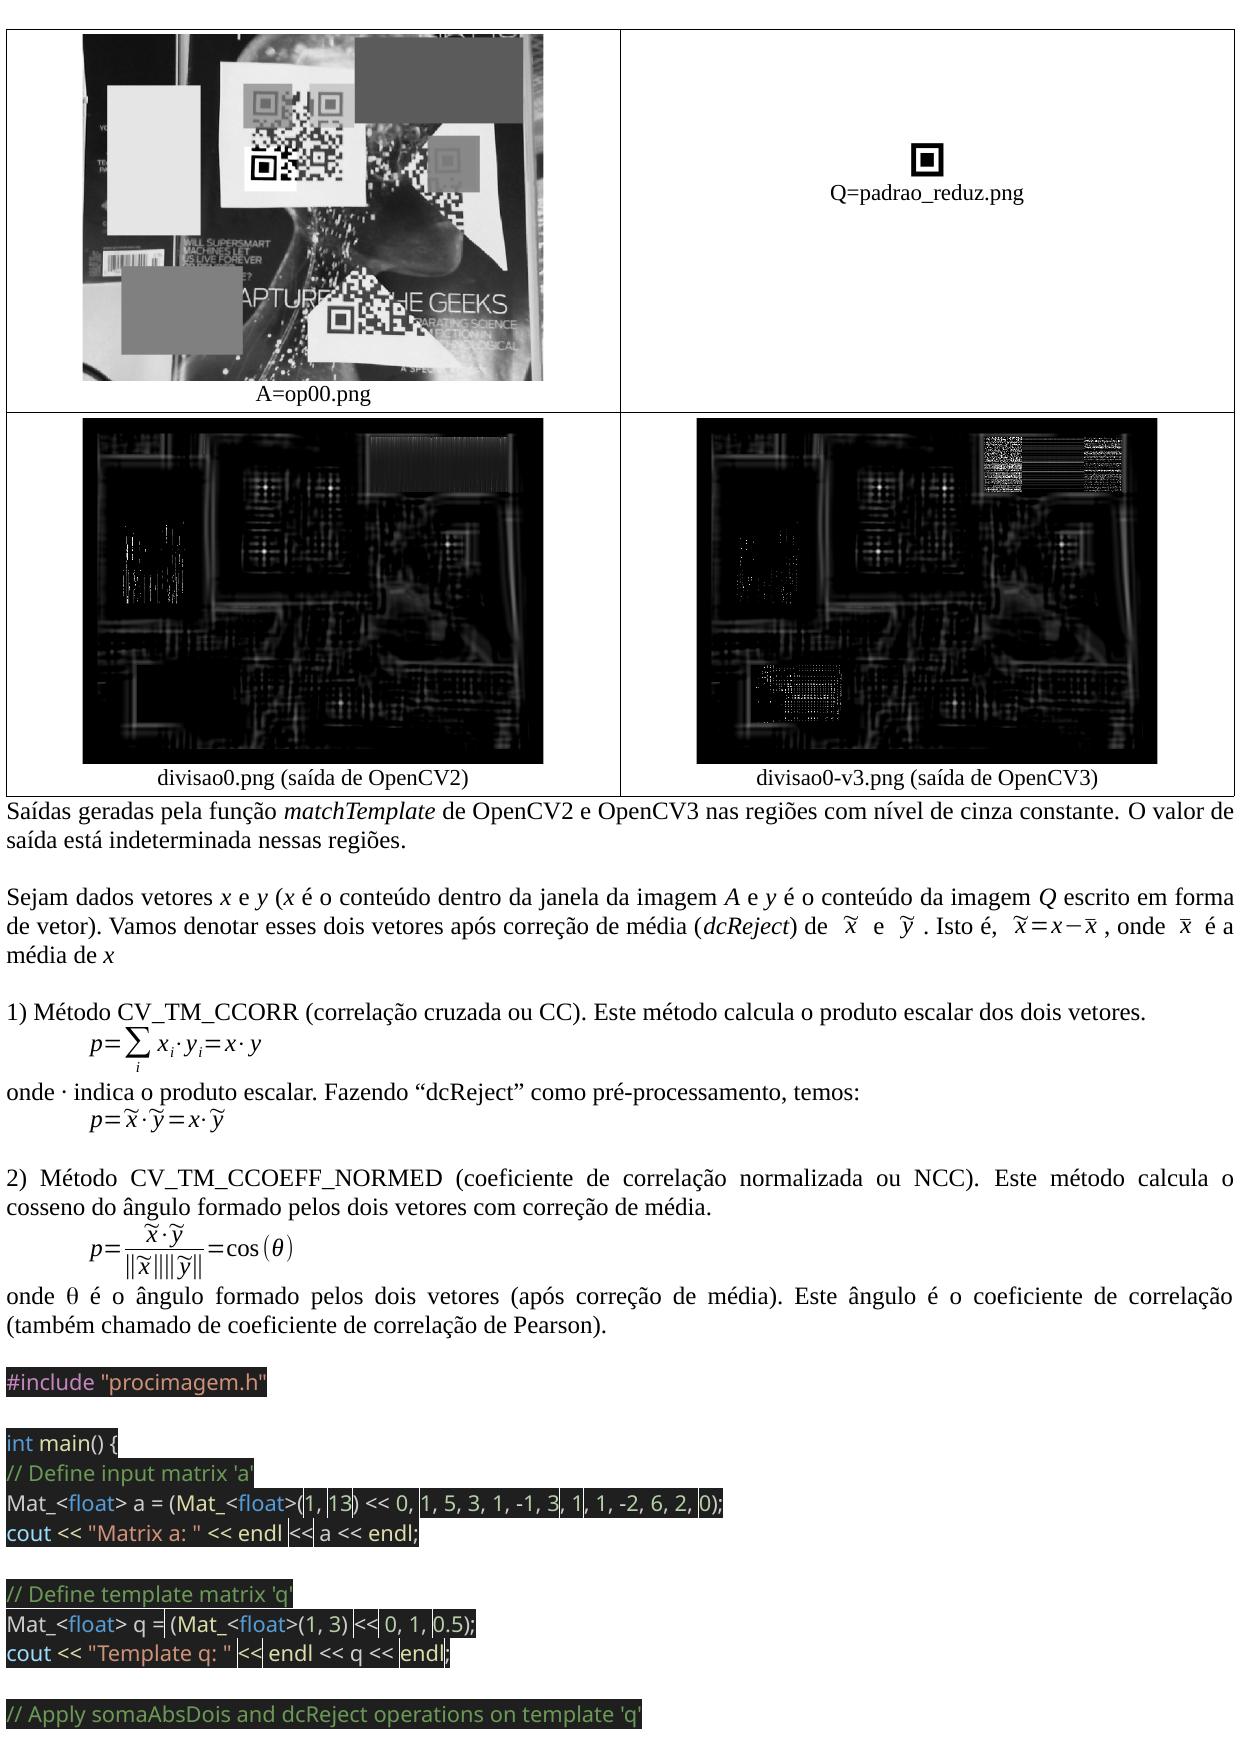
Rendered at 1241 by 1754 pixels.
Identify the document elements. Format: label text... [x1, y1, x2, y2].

text // Apply somaAbsDois and dcReject operations on template 'q' [6, 1699, 1234, 1729]
text cout << "Matrix a: " << endl << a << endl; [6, 1518, 1234, 1547]
text int main() { [6, 1428, 1234, 1458]
text cout << "Template q: " << endl << q << endl; [6, 1638, 1234, 1668]
text // Define template matrix 'q' [6, 1579, 1234, 1608]
text Mat_<float> a = (Mat_<float>(1, 13) << 0, 1, 5, 3, 1, -1, 3, 1, 1, -2, 6, 2, 0); [6, 1488, 1234, 1518]
text 1) Método CV_TM_CCORR (correlação cruzada ou CC). Este método calcula o produto escalar dos dois vetores. [6, 997, 1234, 1026]
text onde  é o ângulo formado pelos dois vetores (após correção de média). Este ângulo é o coeficiente de correlação (também chamado de coeficiente de correlação de Pearson). [6, 1281, 1234, 1338]
text onde ∙ indica o produto escalar. Fazendo “dcReject” como pré-processamento, temos: [6, 1077, 1234, 1106]
text Mat_<float> q = (Mat_<float>(1, 3) << 0, 1, 0.5); [6, 1608, 1234, 1638]
table_header A=op00.png [7, 30, 620, 412]
picture [696, 418, 1158, 764]
text // Define input matrix 'a' [6, 1458, 1234, 1488]
table_header Q=padrao_reduz.png [621, 30, 1234, 412]
text Sejam dados vetores x e y (x é o conteúdo dentro da janela da imagem A e y é o conteúdo da imagem Q escrito em forma de vetor). Vamos denotar esses dois vetores após correção de média (dcReject) de e . Isto é, , onde é a média de x [6, 882, 1234, 968]
picture [82, 34, 544, 381]
text #include "procimagem.h" [6, 1367, 1234, 1397]
table_cell divisao0-v3.png (saída de OpenCV3) [621, 413, 1234, 796]
text Saídas geradas pela função matchTemplate de OpenCV2 e OpenCV3 nas regiões com nível de cinza constante. O valor de saída está indeterminada nessas regiões. [6, 797, 1234, 853]
table_cell divisao0.png (saída de OpenCV2) [7, 413, 620, 796]
picture [907, 140, 947, 180]
picture [82, 418, 544, 764]
text 2) Método CV_TM_CCOEFF_NORMED (coeficiente de correlação normalizada ou NCC). Este método calcula o cosseno do ângulo formado pelos dois vetores com correção de média. [6, 1163, 1234, 1221]
